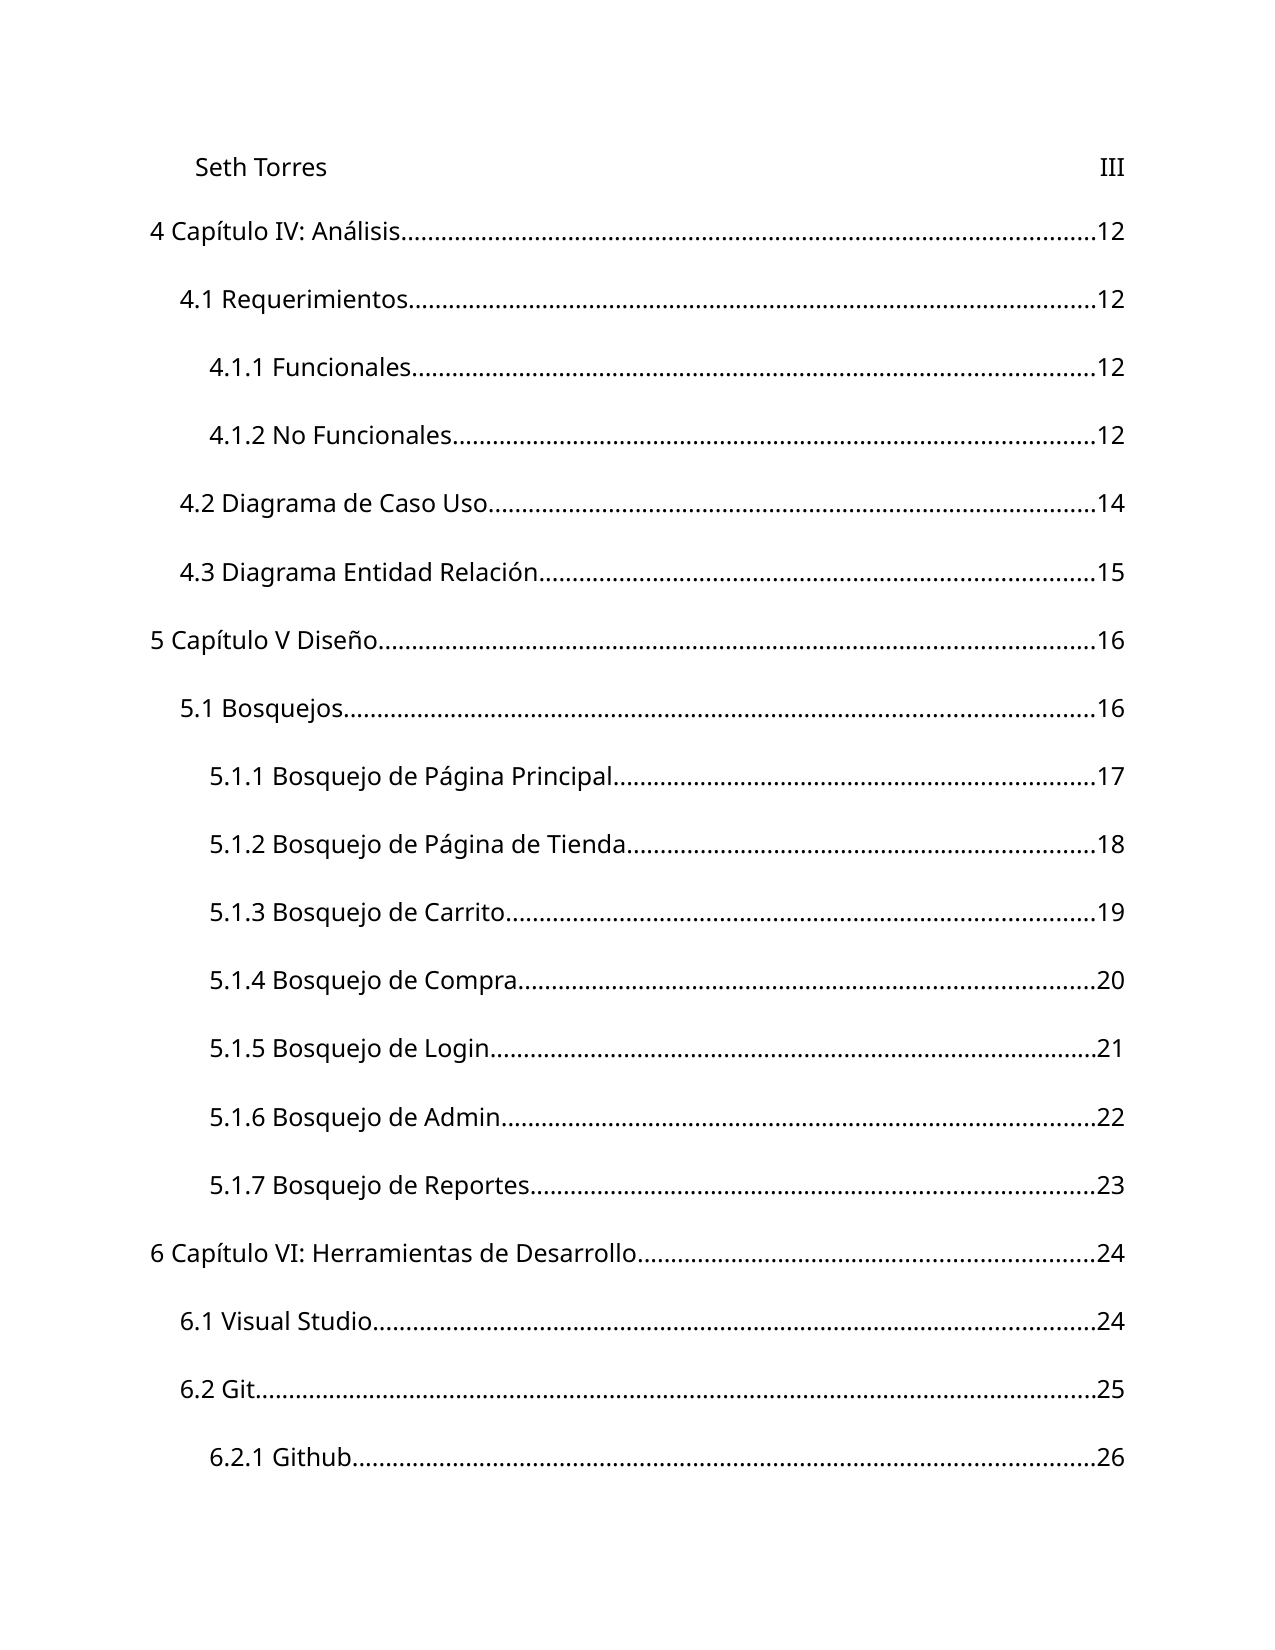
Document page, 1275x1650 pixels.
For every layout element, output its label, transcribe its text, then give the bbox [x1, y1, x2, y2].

text 5.1.2 Bosquejo de Página de Tienda 18 [209, 827, 1125, 861]
text 5.1.4 Bosquejo de Compra 20 [209, 963, 1125, 997]
text 5.1.7 Bosquejo de Reportes 23 [209, 1167, 1125, 1201]
text 4.1 Requerimientos 12 [179, 282, 1125, 316]
text 4.1.1 Funcionales 12 [209, 350, 1125, 384]
text 5.1.5 Bosquejo de Login 21 [209, 1031, 1125, 1065]
text 5 Capítulo V Diseño 16 [150, 622, 1125, 656]
text 4 Capítulo IV: Análisis 12 [150, 213, 1125, 248]
text 4.2 Diagrama de Caso Uso 14 [179, 486, 1125, 520]
text 4.1.2 No Funcionales 12 [209, 418, 1125, 452]
text 6 Capítulo VI: Herramientas de Desarrollo 24 [150, 1235, 1125, 1269]
text 6.1 Visual Studio 24 [179, 1303, 1125, 1338]
text 4.3 Diagrama Entidad Relación 15 [179, 554, 1125, 588]
text 5.1 Bosquejos 16 [179, 690, 1125, 724]
text 6.2 Git 25 [179, 1372, 1125, 1406]
text 5.1.1 Bosquejo de Página Principal 17 [209, 758, 1125, 793]
text 5.1.6 Bosquejo de Admin 22 [209, 1099, 1125, 1133]
text 6.2.1 Github 26 [209, 1440, 1125, 1474]
text 5.1.3 Bosquejo de Carrito 19 [209, 895, 1125, 929]
